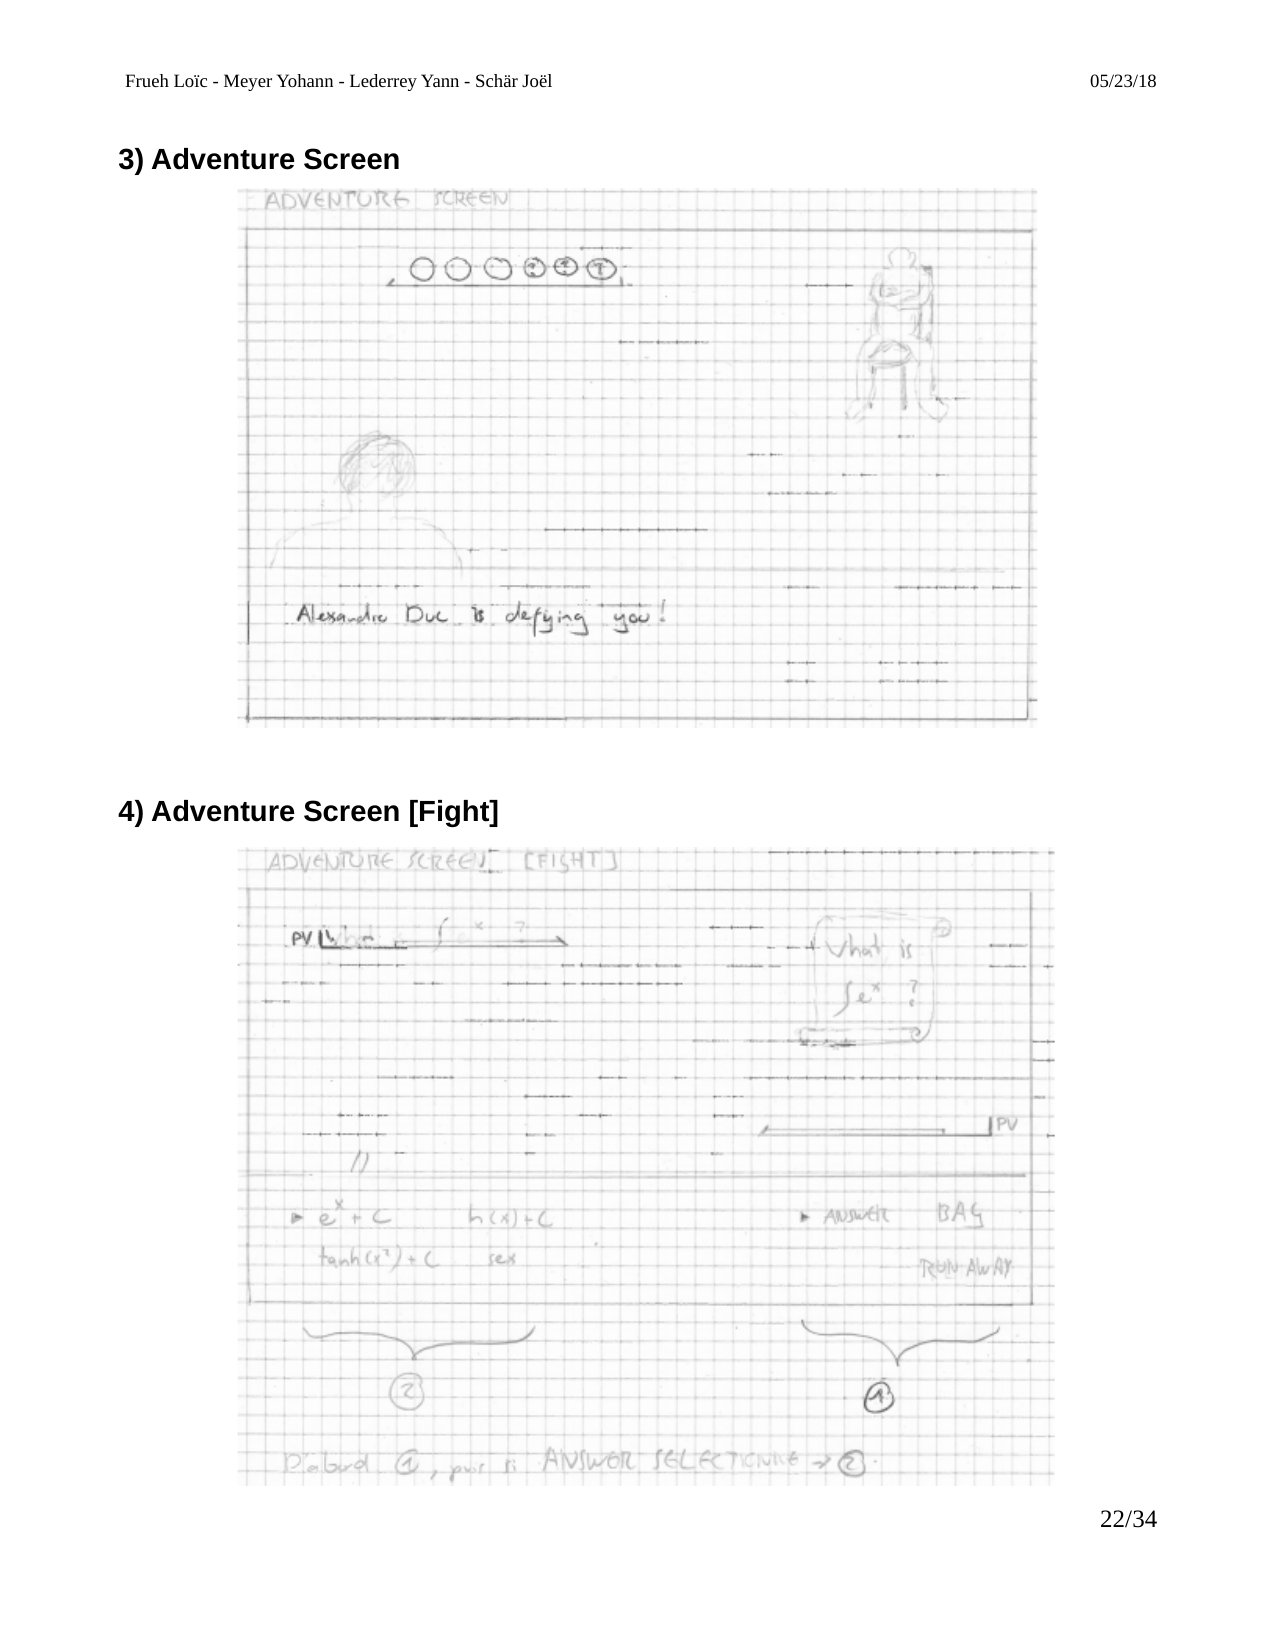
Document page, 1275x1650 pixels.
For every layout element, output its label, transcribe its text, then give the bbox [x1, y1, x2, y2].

subtitle 3) Adventure Screen [118, 142, 1157, 176]
picture [237, 847, 1055, 1486]
subtitle 4) Adventure Screen [Fight] [118, 794, 1157, 828]
picture [237, 188, 1038, 728]
